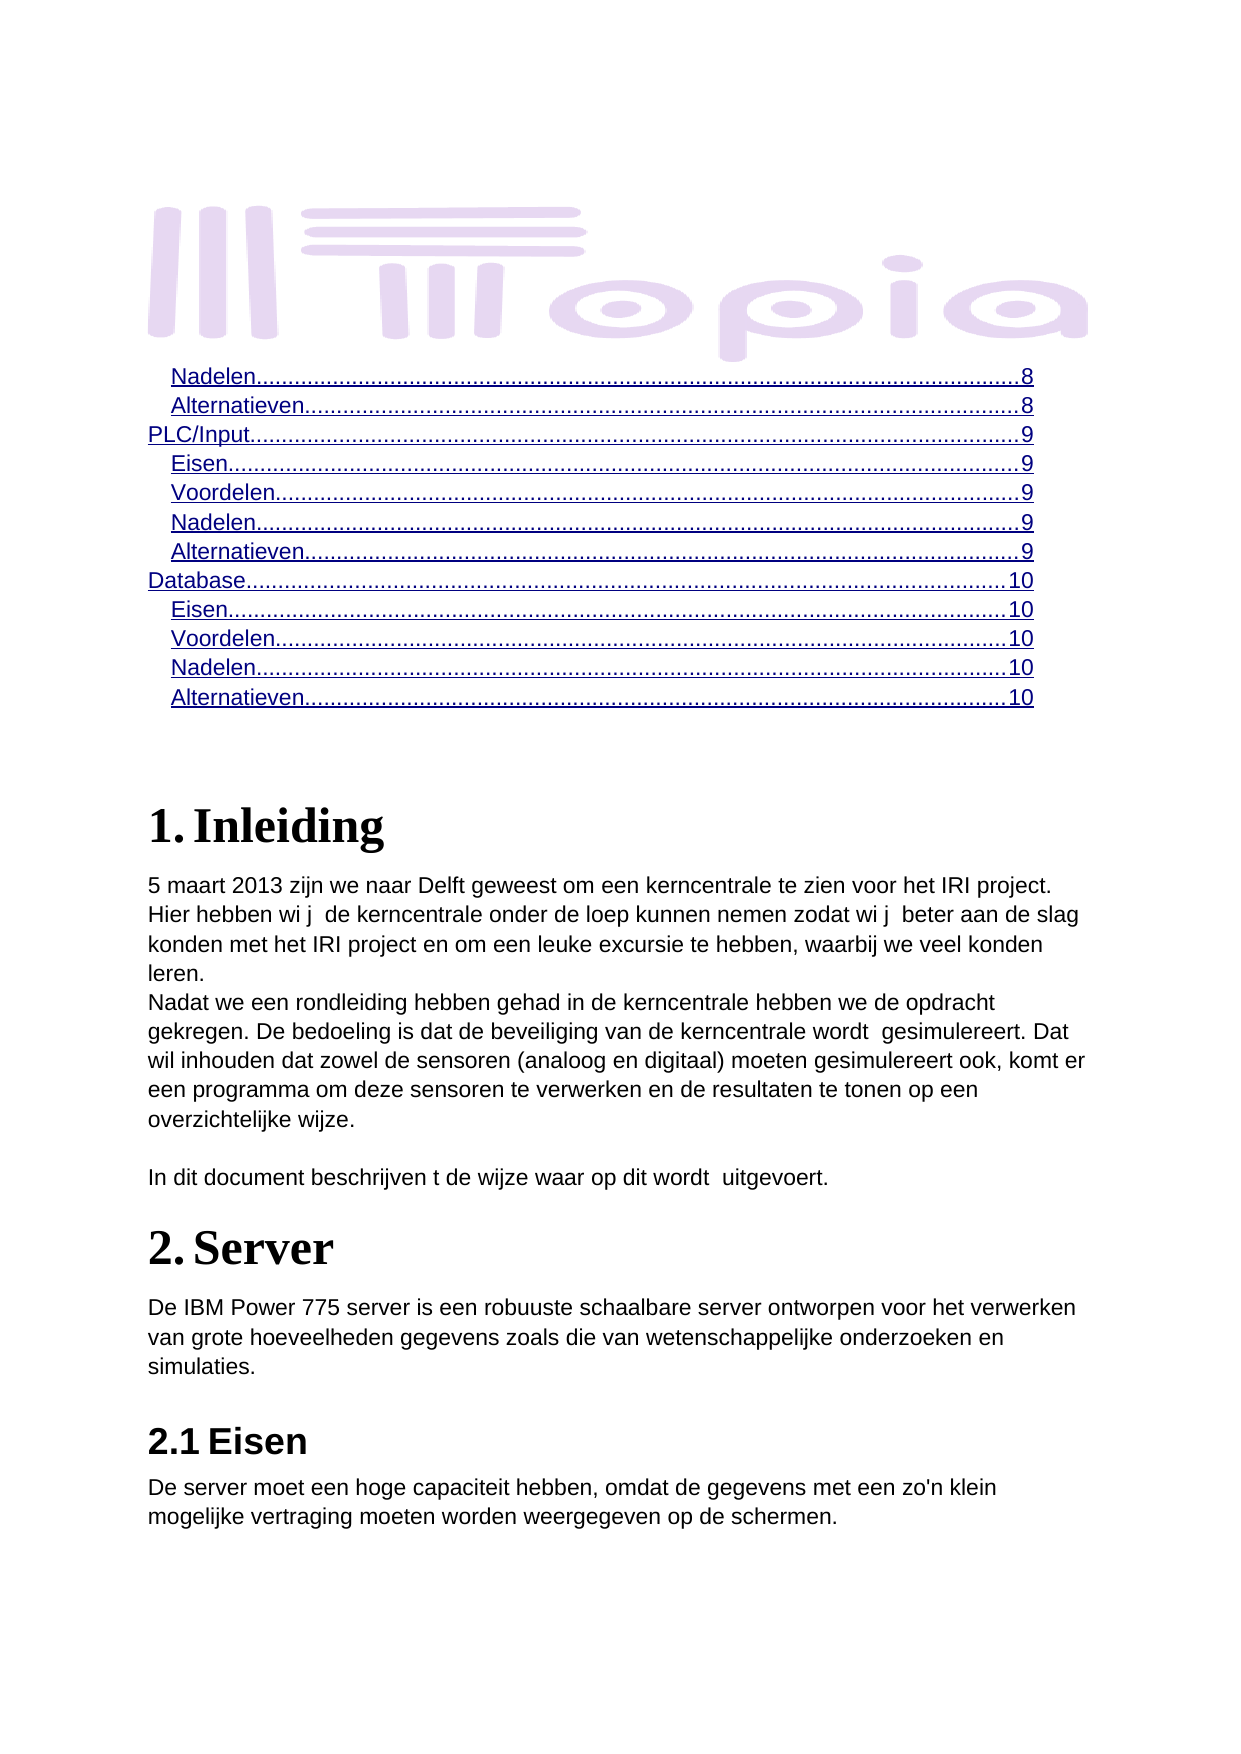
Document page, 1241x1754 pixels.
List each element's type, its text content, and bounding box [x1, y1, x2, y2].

text Nadelen 10 [171, 654, 1092, 681]
text Database 10 [148, 567, 1092, 593]
text Voordelen 10 [171, 625, 1092, 652]
text Nadelen 9 [171, 508, 1092, 535]
text Nadelen 8 [171, 363, 1092, 389]
subtitle Eisen [148, 1419, 1092, 1462]
text PLC/Input 9 [148, 421, 1092, 447]
text Alternatieven 10 [171, 683, 1092, 710]
text 5 maart 2013 zijn we naar Delft geweest om een kerncentrale te zien voor het IRI project. Hier hebben wi j de kerncentrale onder de loep kunnen nemen zodat wi j beter aan de slag konden met het IRI project en om een leuke excursie te hebben, waarbij we veel konden leren. [148, 872, 1092, 986]
subtitle Inleiding [148, 796, 1092, 853]
text De IBM Power 775 server is een robuuste schaalbare server ontworpen voor het verwerken van grote hoeveelheden gegevens zoals die van wetenschappelijke onderzoeken en simulaties. [148, 1294, 1092, 1379]
text Alternatieven 8 [171, 392, 1092, 418]
text In dit document beschrijven t de wijze waar op dit wordt uitgevoert. [148, 1164, 1092, 1190]
text Eisen 10 [171, 596, 1092, 622]
text Voordelen 9 [171, 479, 1092, 506]
text Nadat we een rondleiding hebben gehad in de kerncentrale hebben we de opdracht gekregen. De bedoeling is dat de beveiliging van de kerncentrale wordt gesimulereert. Dat wil inhouden dat zowel de sensoren (analoog en digitaal) moeten gesimulereert ook, komt er een programma om deze sensoren te verwerken en de resultaten te tonen op een overzichtelijke wijze. [148, 989, 1092, 1132]
text Alternatieven 9 [171, 538, 1092, 564]
subtitle Server [148, 1218, 1092, 1276]
text De server moet een hoge capaciteit hebben, omdat de gegevens met een zo'n klein mogelijke vertraging moeten worden weergegeven op de schermen. [148, 1473, 1092, 1529]
picture [147, 205, 1093, 363]
text Eisen 9 [171, 450, 1092, 477]
